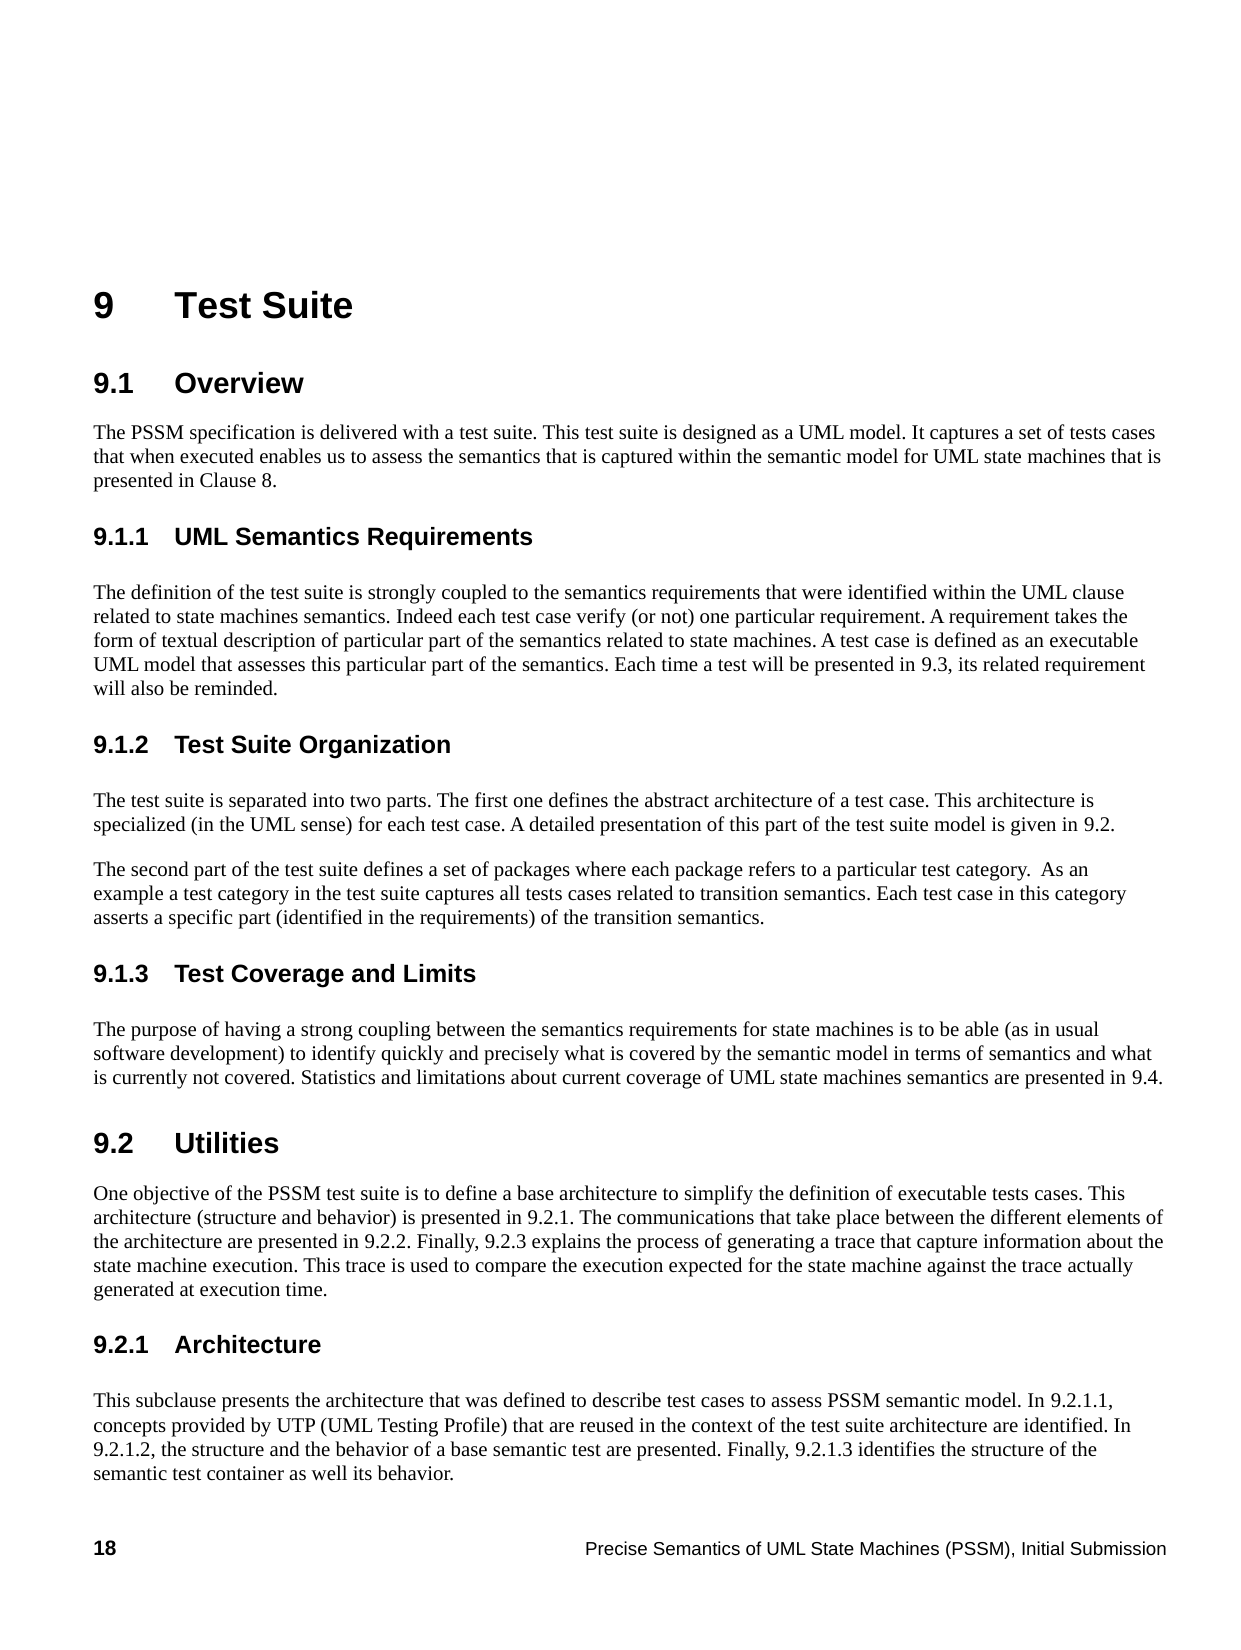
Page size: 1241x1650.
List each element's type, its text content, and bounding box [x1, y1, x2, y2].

subtitle Test Suite Organization [93, 729, 1164, 758]
text The purpose of having a strong coupling between the semantics requirements for state machines is to be able (as in usual software development) to identify quickly and precisely what is covered by the semantic model in terms of semantics and what is currently not covered. Statistics and limitations about current coverage of UML state machines semantics are presented in 9.4. [93, 1017, 1164, 1089]
subtitle Test Suite [93, 283, 1164, 326]
subtitle Overview [93, 364, 1164, 399]
subtitle Architecture [93, 1330, 1164, 1359]
text The definition of the test suite is strongly coupled to the semantics requirements that were identified within the UML clause related to state machines semantics. Indeed each test case verify (or not) one particular requirement. A requirement takes the form of textual description of particular part of the semantics related to state machines. A test case is defined as an executable UML model that assesses this particular part of the semantics. Each time a test will be presented in 9.3, its related requirement will also be reminded. [93, 580, 1164, 700]
subtitle UML Semantics Requirements [93, 522, 1164, 551]
text This subclause presents the architecture that was defined to describe test cases to assess PSSM semantic model. In 9.2.1.1, concepts provided by UTP (UML Testing Profile) that are reused in the context of the test suite architecture are identified. In 9.2.1.2, the structure and the behavior of a base semantic test are presented. Finally, 9.2.1.3 identifies the structure of the semantic test container as well its behavior. [93, 1388, 1164, 1485]
text The PSSM specification is delivered with a test suite. This test suite is designed as a UML model. It captures a set of tests cases that when executed enables us to assess the semantics that is captured within the semantic model for UML state machines that is presented in Clause 8. [93, 420, 1164, 492]
text The test suite is separated into two parts. The first one defines the abstract architecture of a test case. This architecture is specialized (in the UML sense) for each test case. A detailed presentation of this part of the test suite model is given in 9.2. [93, 788, 1164, 836]
text One objective of the PSSM test suite is to define a base architecture to simplify the definition of executable tests cases. This architecture (structure and behavior) is presented in 9.2.1. The communications that take place between the different elements of the architecture are presented in 9.2.2. Finally, 9.2.3 explains the process of generating a trace that capture information about the state machine execution. This trace is used to compare the execution expected for the state machine against the trace actually generated at execution time. [93, 1181, 1164, 1301]
subtitle Utilities [93, 1124, 1164, 1159]
text The second part of the test suite defines a set of packages where each package refers to a particular test category. As an example a test category in the test suite captures all tests cases related to transition semantics. Each test case in this category asserts a specific part (identified in the requirements) of the transition semantics. [93, 857, 1164, 929]
subtitle Test Coverage and Limits [93, 958, 1164, 987]
